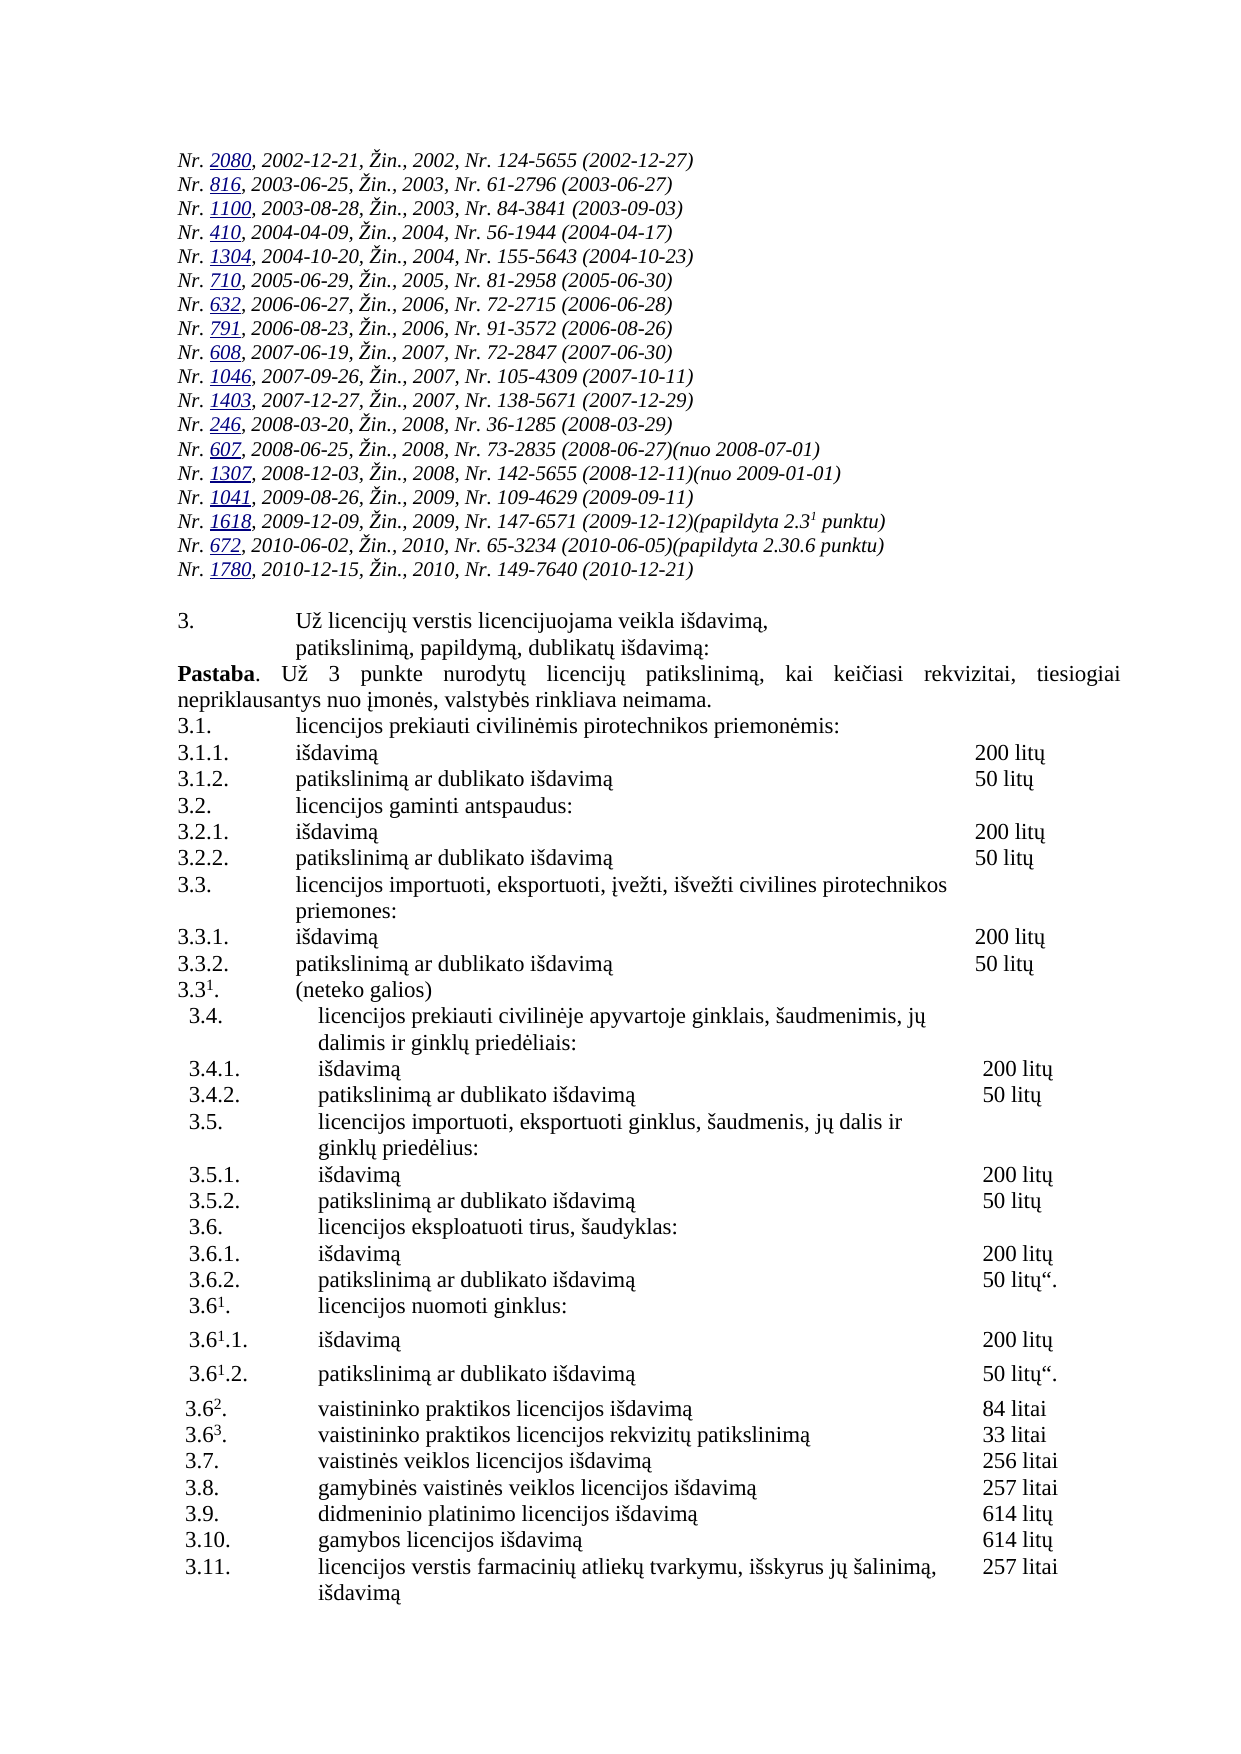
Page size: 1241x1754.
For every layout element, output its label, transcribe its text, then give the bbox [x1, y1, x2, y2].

table_cell išdavimą [307, 1240, 971, 1266]
table_cell gamybinės vaistinės veiklos licencijos išdavimą [307, 1474, 971, 1500]
table_cell 3.6.2. [177, 1266, 307, 1292]
text Nr. 1307, 2008-12-03, Žin., 2008, Nr. 142-5655 (2008-12-11)(nuo 2009-01-01) [177, 461, 1122, 484]
table_cell 200 litų [971, 1161, 1133, 1187]
table_cell didmeninio platinimo licencijos išdavimą [307, 1500, 971, 1526]
table_cell gamybos licencijos išdavimą [307, 1526, 971, 1553]
table_cell patikslinimą ar dublikato išdavimą [307, 1361, 971, 1394]
text Nr. 1403, 2007-12-27, Žin., 2007, Nr. 138-5671 (2007-12-29) [177, 388, 1122, 412]
text Nr. 1780, 2010-12-15, Žin., 2010, Nr. 149-7640 (2010-12-21) [177, 557, 1122, 581]
table_cell 50 litų [971, 1187, 1133, 1213]
table_cell licencijos nuomoti ginklus: [307, 1293, 971, 1326]
table_cell 3.7. [174, 1447, 307, 1474]
table_cell 3.11. [174, 1553, 307, 1605]
table_cell vaistinės veiklos licencijos išdavimą [307, 1447, 971, 1474]
table_header [971, 1003, 1133, 1055]
text 3.1.2. patikslinimą ar dublikato išdavimą 50 litų [177, 765, 1122, 792]
table_cell 3.61.2. [177, 1361, 307, 1394]
text Nr. 632, 2006-06-27, Žin., 2006, Nr. 72-2715 (2006-06-28) [177, 292, 1122, 316]
table_cell 3.10. [174, 1526, 307, 1553]
text 3.3.2. patikslinimą ar dublikato išdavimą 50 litų [177, 950, 1122, 976]
table_cell 50 litų“. [971, 1361, 1133, 1394]
text Pastaba. Už 3 punkte nurodytų licencijų patikslinimą, kai keičiasi rekvizitai, tiesiogiai nepriklausantys nuo įmonės, valstybės rinkliava neimama. [177, 660, 1122, 713]
text Nr. 672, 2010-06-02, Žin., 2010, Nr. 65-3234 (2010-06-05)(papildyta 2.30.6 punktu) [177, 533, 1122, 557]
text Nr. 1041, 2009-08-26, Žin., 2009, Nr. 109-4629 (2009-09-11) [177, 484, 1122, 509]
text Nr. 816, 2003-06-25, Žin., 2003, Nr. 61-2796 (2003-06-27) [177, 172, 1122, 196]
text Nr. 1618, 2009-12-09, Žin., 2009, Nr. 147-6571 (2009-12-12)(papildyta 2.31 punktu) [177, 509, 1122, 533]
table_header licencijos prekiauti civilinėje apyvartoje ginklais, šaudmenimis, jų dalimis ir ginklų priedėliais: [307, 1003, 971, 1055]
table_cell patikslinimą ar dublikato išdavimą [307, 1266, 971, 1292]
text 3.3. licencijos importuoti, eksportuoti, įvežti, išvežti civilines pirotechnikos [177, 871, 974, 897]
text Nr. 791, 2006-08-23, Žin., 2006, Nr. 91-3572 (2006-08-26) [177, 316, 1122, 340]
table_cell 3.4.1. [177, 1055, 307, 1082]
text 3.2. licencijos gaminti antspaudus: [177, 792, 1122, 818]
table_cell 3.4.2. [177, 1082, 307, 1108]
text 3.1.1. išdavimą 200 litų [177, 739, 1122, 765]
table_cell išdavimą [307, 1055, 971, 1082]
table_cell 3.6.1. [177, 1240, 307, 1266]
table_cell vaistininko praktikos licencijos rekvizitų patikslinimą [307, 1421, 971, 1447]
table_cell 3.61.1. [177, 1326, 307, 1361]
table_cell 256 litai [971, 1447, 1133, 1474]
table_cell 200 litų [971, 1240, 1133, 1266]
table_cell 200 litų [971, 1055, 1133, 1082]
table_cell licencijos verstis farmacinių atliekų tvarkymu, išskyrus jų šalinimą, išdavimą [307, 1553, 971, 1605]
table_cell 3.5.1. [177, 1161, 307, 1187]
table_cell 3.8. [174, 1474, 307, 1500]
text Nr. 1100, 2003-08-28, Žin., 2003, Nr. 84-3841 (2003-09-03) [177, 196, 1122, 220]
table_cell 3.5. [177, 1108, 307, 1161]
table_cell patikslinimą ar dublikato išdavimą [307, 1082, 971, 1108]
table_cell išdavimą [307, 1326, 971, 1361]
table_cell 614 litų [971, 1500, 1133, 1526]
text Nr. 1046, 2007-09-26, Žin., 2007, Nr. 105-4309 (2007-10-11) [177, 364, 1122, 388]
table_cell 3.63. [174, 1421, 307, 1447]
table_cell 614 litų [971, 1526, 1133, 1553]
table_cell 3.61. [177, 1293, 307, 1326]
table_cell 200 litų [971, 1326, 1133, 1361]
table_cell 33 litai [971, 1421, 1133, 1447]
text 3.31. (neteko galios) [177, 976, 1122, 1002]
table_cell patikslinimą ar dublikato išdavimą [307, 1187, 971, 1213]
table_cell [971, 1213, 1133, 1240]
table_cell [971, 1108, 1133, 1161]
text 3. Už licencijų verstis licencijuojama veikla išdavimą, [177, 607, 1122, 633]
table_cell 3.9. [174, 1500, 307, 1526]
text Nr. 1304, 2004-10-20, Žin., 2004, Nr. 155-5643 (2004-10-23) [177, 244, 1122, 268]
table_header 3.4. [177, 1003, 307, 1055]
table_cell 50 litų“. [971, 1266, 1133, 1292]
table_cell 257 litai [971, 1553, 1133, 1605]
text 3.1. licencijos prekiauti civilinėmis pirotechnikos priemonėmis: [177, 713, 1122, 739]
text 3.2.1. išdavimą 200 litų [177, 818, 1122, 844]
table_cell 257 litai [971, 1474, 1133, 1500]
table_cell vaistininko praktikos licencijos išdavimą [307, 1395, 971, 1421]
table_cell licencijos eksploatuoti tirus, šaudyklas: [307, 1213, 971, 1240]
table_cell 84 litai [971, 1395, 1133, 1421]
table_cell 3.6. [177, 1213, 307, 1240]
table_cell [971, 1293, 1133, 1326]
table_cell licencijos importuoti, eksportuoti ginklus, šaudmenis, jų dalis ir ginklų priedėlius: [307, 1108, 971, 1161]
text Nr. 2080, 2002-12-21, Žin., 2002, Nr. 124-5655 (2002-12-27) [177, 148, 1122, 172]
table_cell išdavimą [307, 1161, 971, 1187]
text Nr. 410, 2004-04-09, Žin., 2004, Nr. 56-1944 (2004-04-17) [177, 220, 1122, 244]
table_cell 3.5.2. [177, 1187, 307, 1213]
text Nr. 710, 2005-06-29, Žin., 2005, Nr. 81-2958 (2005-06-30) [177, 268, 1122, 292]
text 3.3.1. išdavimą 200 litų [177, 923, 1137, 950]
text patikslinimą, papildymą, dublikatų išdavimą: [177, 633, 1122, 660]
table_cell 50 litų [971, 1082, 1133, 1108]
text Nr. 608, 2007-06-19, Žin., 2007, Nr. 72-2847 (2007-06-30) [177, 340, 1122, 364]
text Nr. 607, 2008-06-25, Žin., 2008, Nr. 73-2835 (2008-06-27)(nuo 2008-07-01) [177, 436, 1122, 461]
text Nr. 246, 2008-03-20, Žin., 2008, Nr. 36-1285 (2008-03-29) [177, 412, 1122, 436]
table_cell 3.62. [174, 1395, 307, 1421]
text priemones: [177, 897, 974, 923]
text 3.2.2. patikslinimą ar dublikato išdavimą 50 litų [177, 844, 1122, 871]
